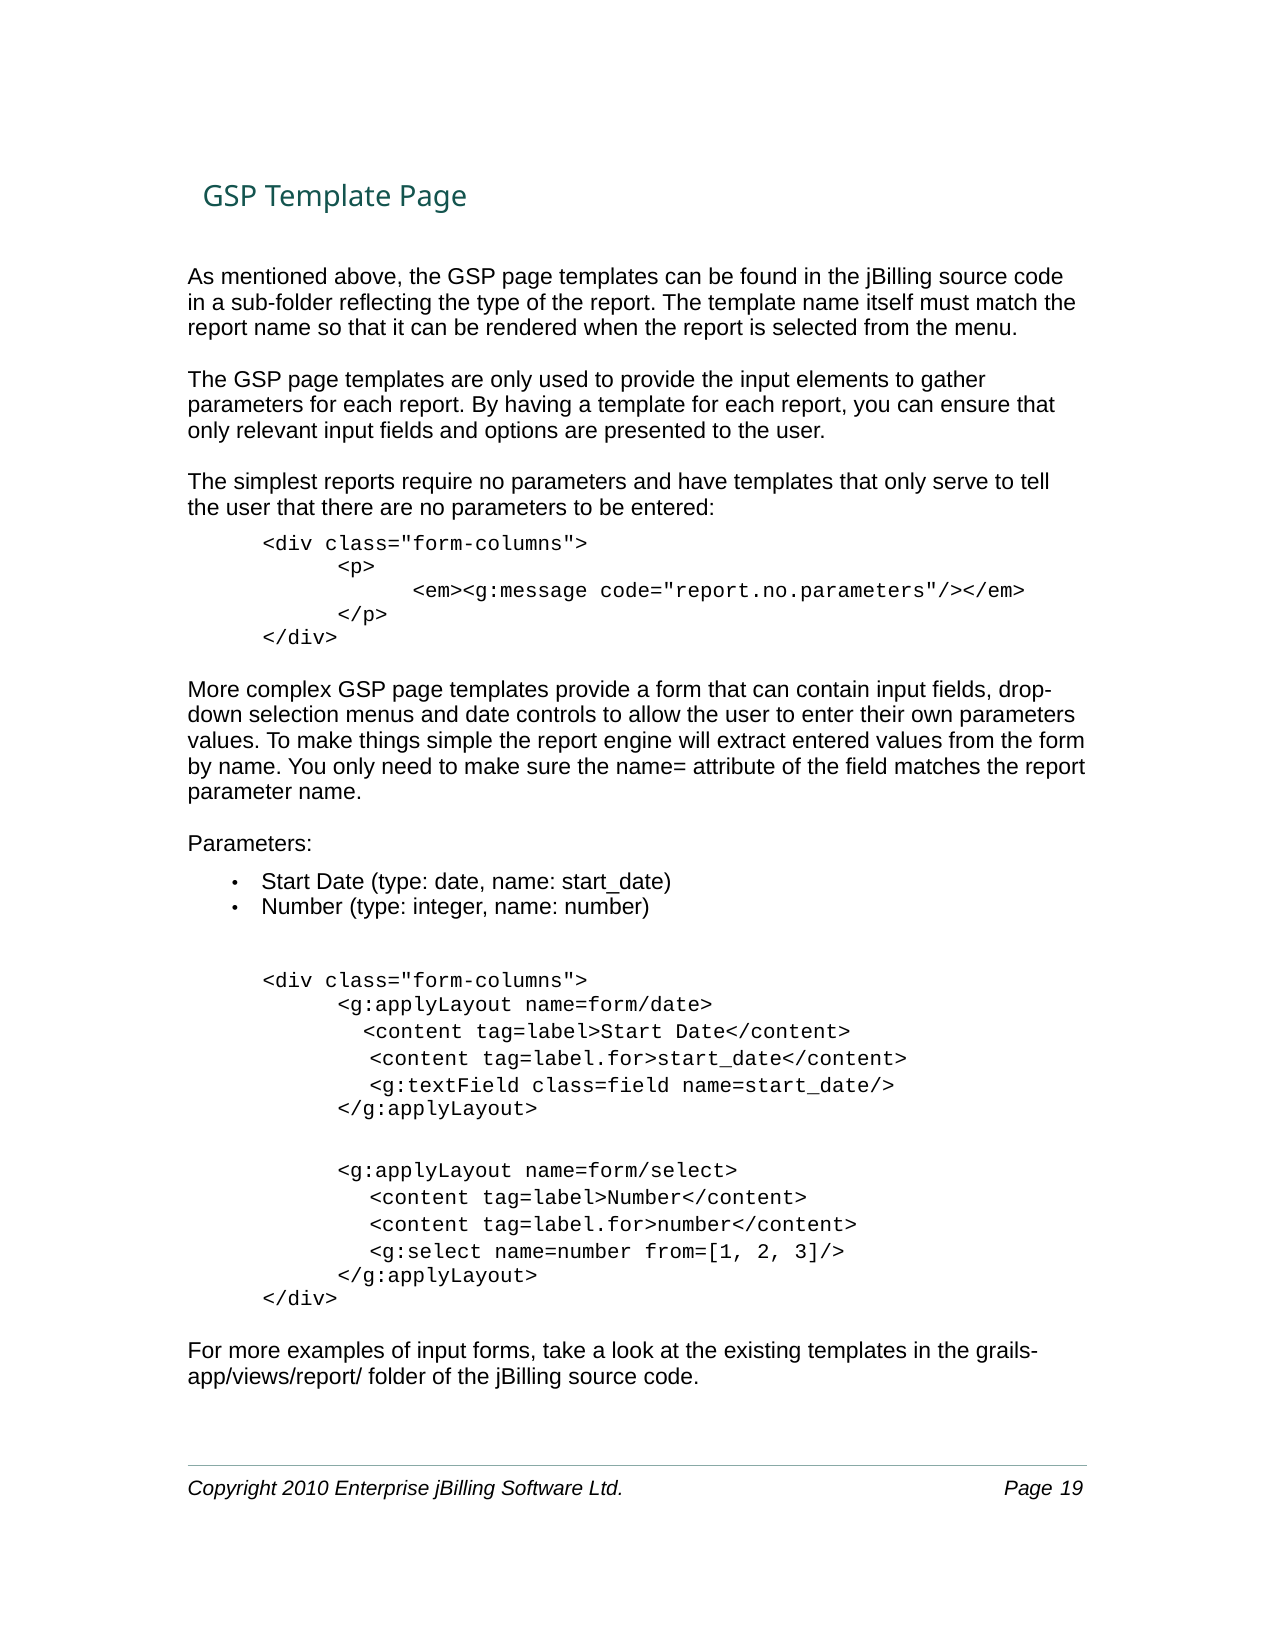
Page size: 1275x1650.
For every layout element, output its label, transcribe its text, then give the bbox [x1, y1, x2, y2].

text <content tag=label.for>number</content> [262, 1211, 1087, 1238]
text <g:textField class=field name=start_date/> [262, 1071, 1087, 1098]
text <g:applyLayout name=form/select> [262, 1160, 1087, 1184]
text For more examples of input forms, take a look at the existing templates in the grails-app/views/report/ folder of the jBilling source code. [187, 1312, 1087, 1389]
text <g:select name=number from=[1, 2, 3]/> [262, 1238, 1087, 1265]
text <em><g:message code="report.no.parameters"/></em> [337, 580, 1087, 603]
list Number (type: integer, name: number) [232, 894, 1087, 919]
list Start Date (type: date, name: start_date) [232, 868, 1087, 894]
text </div> [262, 1288, 1087, 1312]
text <p> [262, 556, 1087, 580]
text <div class="form-columns"> [262, 970, 1087, 994]
text </g:applyLayout> [262, 1098, 1087, 1122]
text <content tag=label>Start Date</content> [262, 1017, 1087, 1044]
text <g:applyLayout name=form/date> [262, 994, 1087, 1017]
subtitle GSP Template Page [202, 175, 1087, 215]
text <content tag=label.for>start_date</content> [262, 1044, 1087, 1071]
text <content tag=label>Number</content> [262, 1184, 1087, 1211]
text As mentioned above, the GSP page templates can be found in the jBilling source code in a sub-folder reflecting the type of the report. The template name itself must match the report name so that it can be rendered when the report is selected from the menu. The GSP page templates are only used to provide the input elements to gather parameters for each report. By having a template for each report, you can ensure that only relevant input fields and options are presented to the user. The simplest reports require no parameters and have templates that only serve to tell the user that there are no parameters to be entered: [187, 264, 1087, 520]
text <div class="form-columns"> [262, 533, 1087, 556]
text </p> [262, 603, 1087, 627]
text </g:applyLayout> [262, 1265, 1087, 1288]
text More complex GSP page templates provide a form that can contain input fields, drop-down selection menus and date controls to allow the user to enter their own parameters values. To make things simple the report engine will extract entered values from the form by name. You only need to make sure the name= attribute of the field matches the report parameter name. Parameters: [187, 651, 1087, 856]
text </div> [262, 627, 1087, 651]
